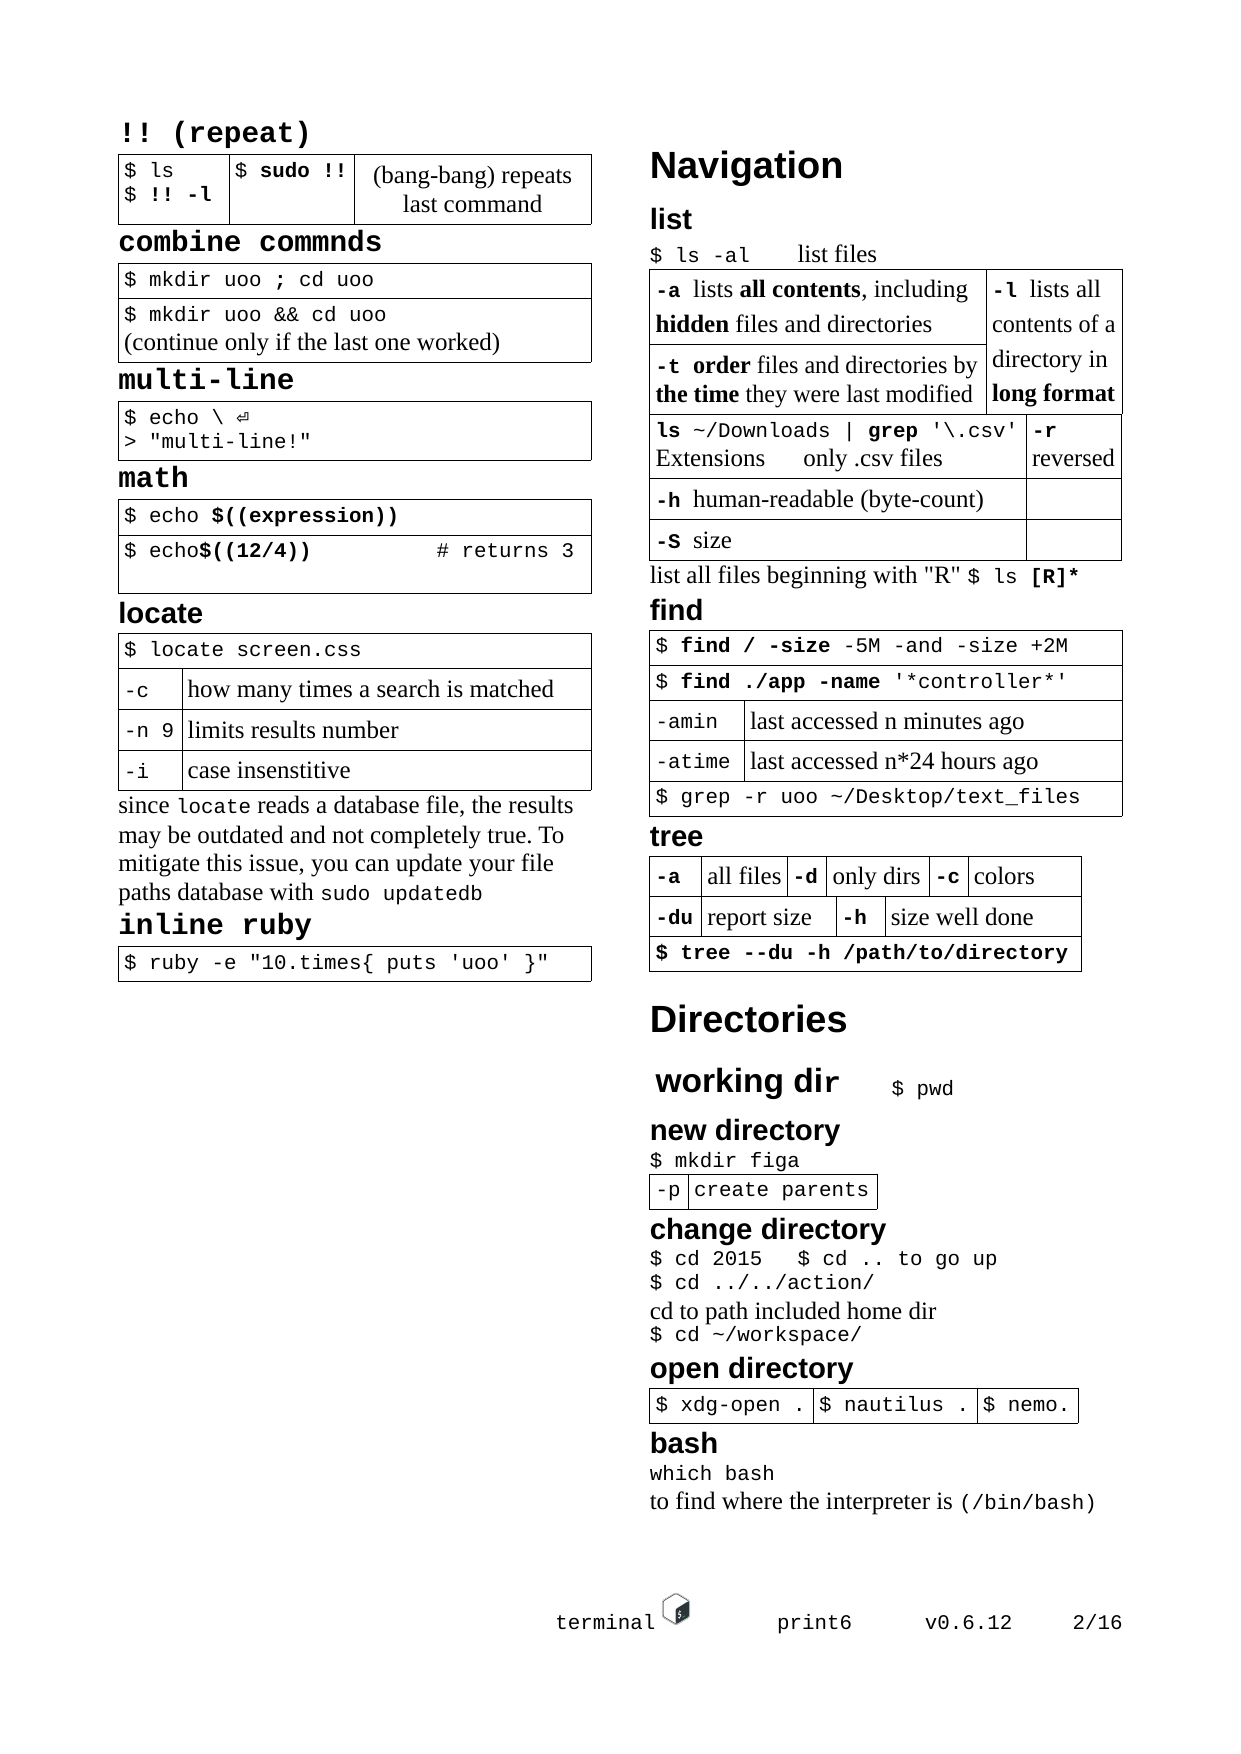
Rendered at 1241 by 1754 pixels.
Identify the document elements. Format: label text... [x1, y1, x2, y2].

table_header (bang-bang) repeats last command [355, 155, 591, 223]
text $ ls -al list files [649, 239, 1122, 268]
table_header -p [650, 1175, 688, 1209]
table_header $ pwd [886, 1053, 1122, 1110]
subtitle new directory [649, 1113, 1122, 1147]
table_header all files [702, 857, 787, 896]
table_header $ locate screen.css [119, 634, 591, 668]
subtitle bash [649, 1426, 1122, 1460]
table_cell -atime [650, 741, 744, 781]
table_cell [1027, 479, 1121, 519]
subtitle multi-line [118, 365, 591, 398]
table_cell -du [650, 897, 701, 936]
table_header $ nemo. [978, 1389, 1078, 1423]
table_cell $ tree --du -h /path/to/directory [650, 937, 1081, 971]
subtitle Directories [649, 996, 1122, 1040]
table_header $ echo \ ⏎ > "multi-line!" [119, 402, 591, 460]
text $ mkdir figa [649, 1150, 1122, 1173]
picture [655, 1588, 697, 1630]
subtitle open directory [649, 1351, 1122, 1385]
subtitle combine commnds [118, 226, 591, 260]
table_cell -n 9 [119, 710, 182, 750]
subtitle change directory [649, 1212, 1122, 1246]
table_cell $ find ./app -name '*controller*' [650, 666, 1122, 700]
table_cell [1027, 520, 1121, 560]
subtitle find [649, 593, 1122, 627]
table_cell -h [837, 897, 885, 936]
table_cell $ echo$((12/4)) # returns 3 [119, 536, 591, 593]
table_cell -c [119, 669, 182, 709]
text to find where the interpreter is (/bin/bash) [649, 1486, 1122, 1516]
table_cell $ mkdir uoo && cd uoo (continue only if the last one worked) [119, 299, 591, 362]
text $ cd 2015 $ cd .. to go up [649, 1248, 1122, 1272]
table_cell -t order files and directories by the time they were last modified [650, 345, 986, 414]
subtitle tree [649, 819, 1122, 853]
table_cell case insenstitive [183, 751, 591, 790]
table_cell report size [702, 897, 836, 936]
text since locate reads a database file, the results may be outdated and not completely true. To mitigate this issue, you can update your file paths database with sudo updatedb [118, 791, 591, 907]
table_cell size well done [886, 897, 1081, 936]
table_header $ mkdir uoo ; cd uoo [119, 264, 591, 298]
table_cell -amin [650, 701, 744, 740]
table_header $ xdg-open . [650, 1389, 813, 1423]
subtitle locate [118, 596, 591, 630]
subtitle math [118, 463, 591, 496]
text which bash [649, 1463, 1122, 1486]
table_cell limits results number [183, 710, 591, 750]
table_header only dirs [827, 857, 929, 896]
text cd to path included home dir [649, 1296, 1122, 1324]
table_cell -h human-readable (byte-count) [650, 479, 1026, 519]
text list all files beginning with "R" $ ls [R]* [649, 561, 1122, 590]
table_header $ nautilus . [814, 1389, 977, 1423]
table_header $ echo $((expression)) [119, 500, 591, 534]
table_cell -i [119, 751, 182, 790]
subtitle !! (repeat) [118, 118, 591, 151]
table_header colors [969, 857, 1081, 896]
table_cell how many times a search is matched [183, 669, 591, 709]
table_header $ sudo !! [230, 155, 354, 223]
table_header -d [788, 857, 826, 896]
subtitle Navigation [649, 143, 1122, 187]
text $ cd ../../action/ [649, 1272, 1122, 1296]
table_header -l lists all contents of a directory in long format [987, 270, 1122, 414]
table_header $ ls $ !! -l [119, 155, 229, 223]
table_header -r reversed [1027, 415, 1121, 478]
table_header $ ruby -e "10.times{ puts 'uoo' }" [119, 947, 591, 981]
table_cell $ grep -r uoo ~/Desktop/text_files [650, 782, 1122, 816]
table_header -c [930, 857, 968, 896]
table_cell last accessed n minutes ago [745, 701, 1122, 740]
subtitle inline ruby [118, 910, 591, 943]
table_header -a lists all contents, including hidden files and directories [650, 270, 986, 344]
table_cell last accessed n*24 hours ago [745, 741, 1122, 781]
subtitle list [649, 202, 1122, 236]
text $ cd ~/workspace/ [649, 1324, 1122, 1348]
table_header working dir [650, 1053, 886, 1110]
table_cell -S size [650, 520, 1026, 560]
table_header ls ~/Downloads | grep '\.csv' Extensions only .csv files [650, 415, 1026, 478]
table_header $ find / -size -5M -and -size +2M [650, 631, 1122, 665]
table_header -a [650, 857, 701, 896]
table_header create parents [689, 1175, 877, 1209]
